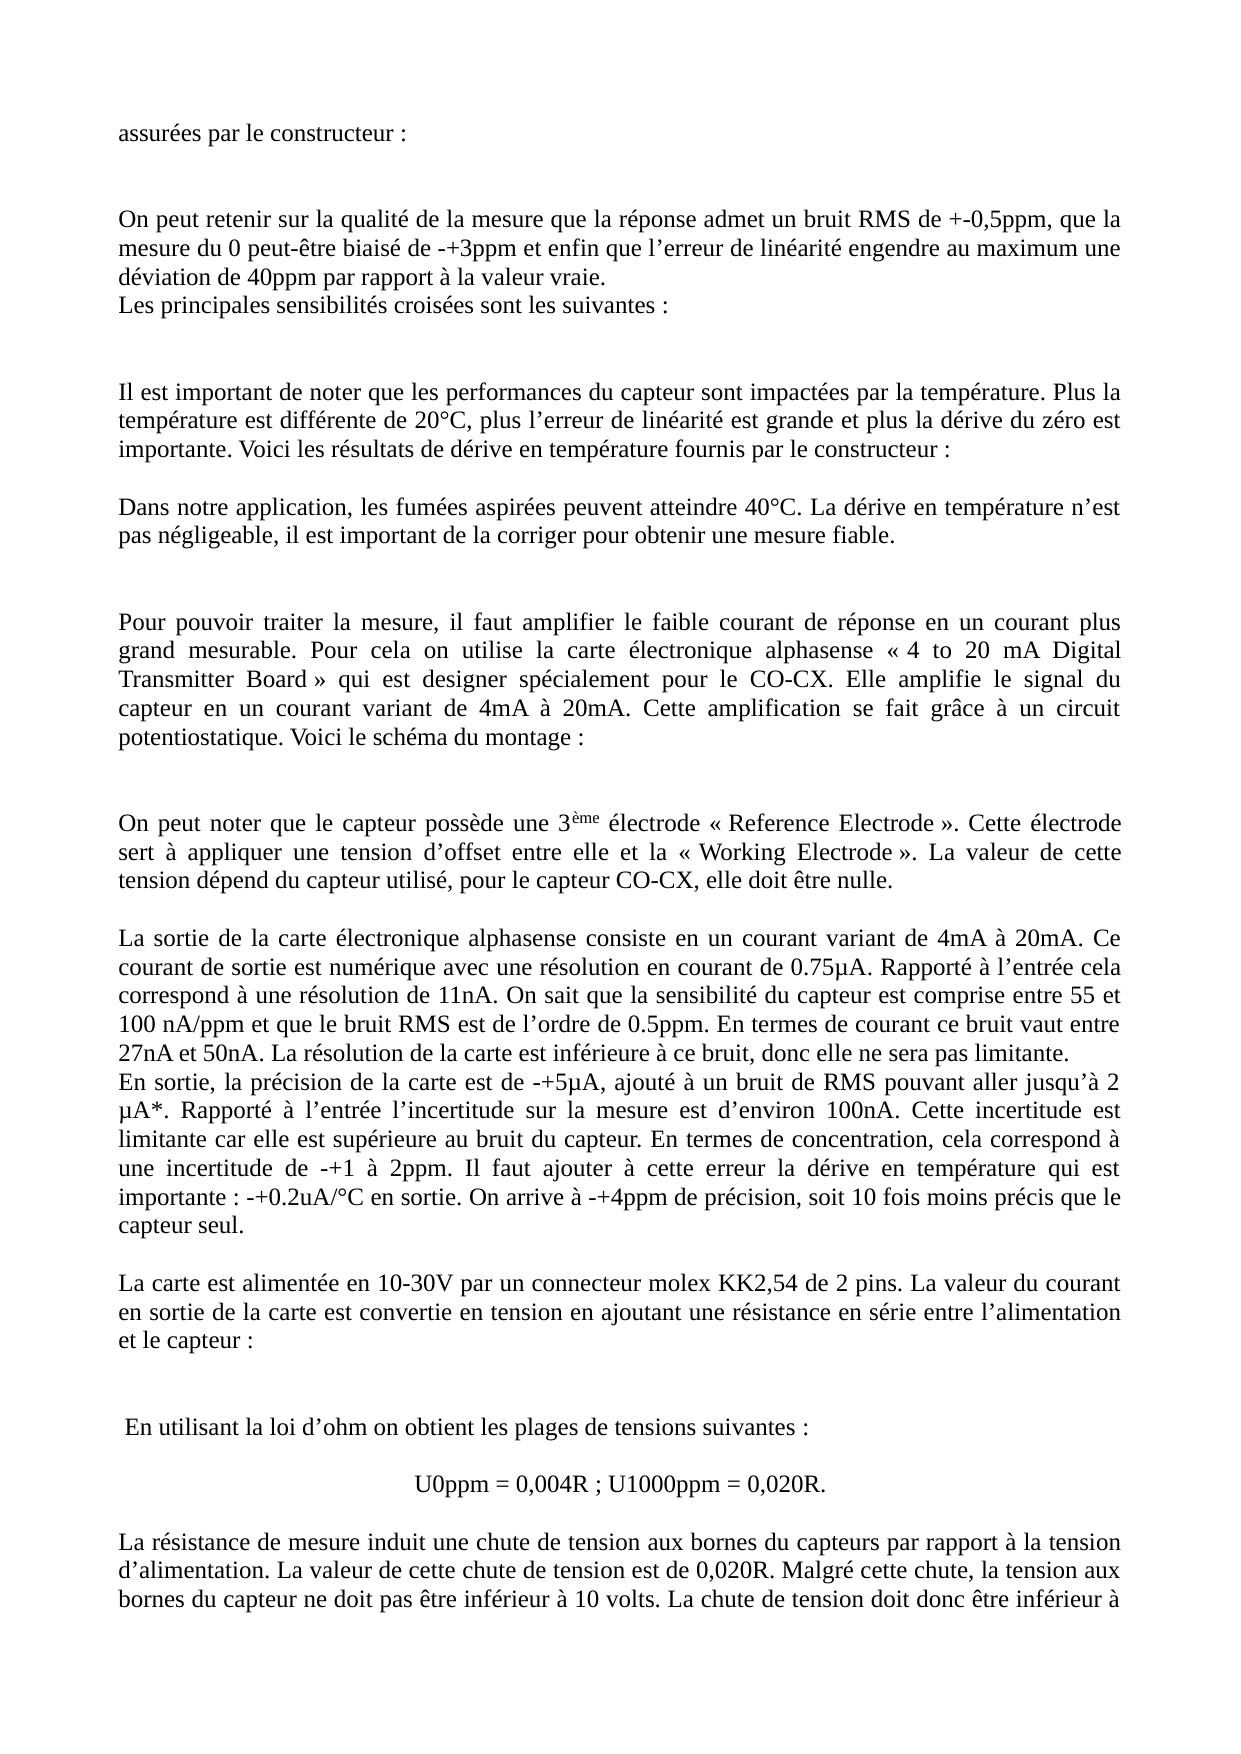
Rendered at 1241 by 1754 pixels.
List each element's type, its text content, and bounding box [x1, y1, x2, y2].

text U0ppm = 0,004R ; U1000ppm = 0,020R. [118, 1469, 1122, 1498]
text Pour pouvoir traiter la mesure, il faut amplifier le faible courant de réponse en un courant plus grand mesurable. Pour cela on utilise la carte électronique alphasense « 4 to 20 mA Digital Transmitter Board » qui est designer spécialement pour le CO-CX. Elle amplifie le signal du capteur en un courant variant de 4mA à 20mA. Cette amplification se fait grâce à un circuit potentiostatique. Voici le schéma du montage : [118, 607, 1122, 751]
text La résistance de mesure induit une chute de tension aux bornes du capteurs par rapport à la tension d’alimentation. La valeur de cette chute de tension est de 0,020R. Malgré cette chute, la tension aux bornes du capteur ne doit pas être inférieur à 10 volts. La chute de tension doit donc être inférieur à [118, 1527, 1122, 1613]
text La sortie de la carte électronique alphasense consiste en un courant variant de 4mA à 20mA. Ce courant de sortie est numérique avec une résolution en courant de 0.75µA. Rapporté à l’entrée cela correspond à une résolution de 11nA. On sait que la sensibilité du capteur est comprise entre 55 et 100 nA/ppm et que le bruit RMS est de l’ordre de 0.5ppm. En termes de courant ce bruit vaut entre 27nA et 50nA. La résolution de la carte est inférieure à ce bruit, donc elle ne sera pas limitante. [118, 923, 1122, 1067]
text La carte est alimentée en 10-30V par un connecteur molex KK2,54 de 2 pins. La valeur du courant en sortie de la carte est convertie en tension en ajoutant une résistance en série entre l’alimentation et le capteur : [118, 1268, 1122, 1354]
text Il est important de noter que les performances du capteur sont impactées par la température. Plus la température est différente de 20°C, plus l’erreur de linéarité est grande et plus la dérive du zéro est importante. Voici les résultats de dérive en température fournis par le constructeur : [118, 377, 1122, 463]
text Les principales sensibilités croisées sont les suivantes : [118, 291, 1122, 319]
text assurées par le constructeur : [118, 118, 1122, 147]
text En utilisant la loi d’ohm on obtient les plages de tensions suivantes : [118, 1412, 1122, 1441]
text On peut noter que le capteur possède une 3ème électrode « Reference Electrode ». Cette électrode sert à appliquer une tension d’offset entre elle et la « Working Electrode ». La valeur de cette tension dépend du capteur utilisé, pour le capteur CO-CX, elle doit être nulle. [118, 808, 1122, 894]
text On peut retenir sur la qualité de la mesure que la réponse admet un bruit RMS de +-0,5ppm, que la mesure du 0 peut-être biaisé de -+3ppm et enfin que l’erreur de linéarité engendre au maximum une déviation de 40ppm par rapport à la valeur vraie. [118, 204, 1122, 291]
text En sortie, la précision de la carte est de -+5µA, ajouté à un bruit de RMS pouvant aller jusqu’à 2 µA*. Rapporté à l’entrée l’incertitude sur la mesure est d’environ 100nA. Cette incertitude est limitante car elle est supérieure au bruit du capteur. En termes de concentration, cela correspond à une incertitude de -+1 à 2ppm. Il faut ajouter à cette erreur la dérive en température qui est importante : -+0.2uA/°C en sortie. On arrive à -+4ppm de précision, soit 10 fois moins précis que le capteur seul. [118, 1067, 1122, 1239]
text Dans notre application, les fumées aspirées peuvent atteindre 40°C. La dérive en température n’est pas négligeable, il est important de la corriger pour obtenir une mesure fiable. [118, 492, 1122, 549]
